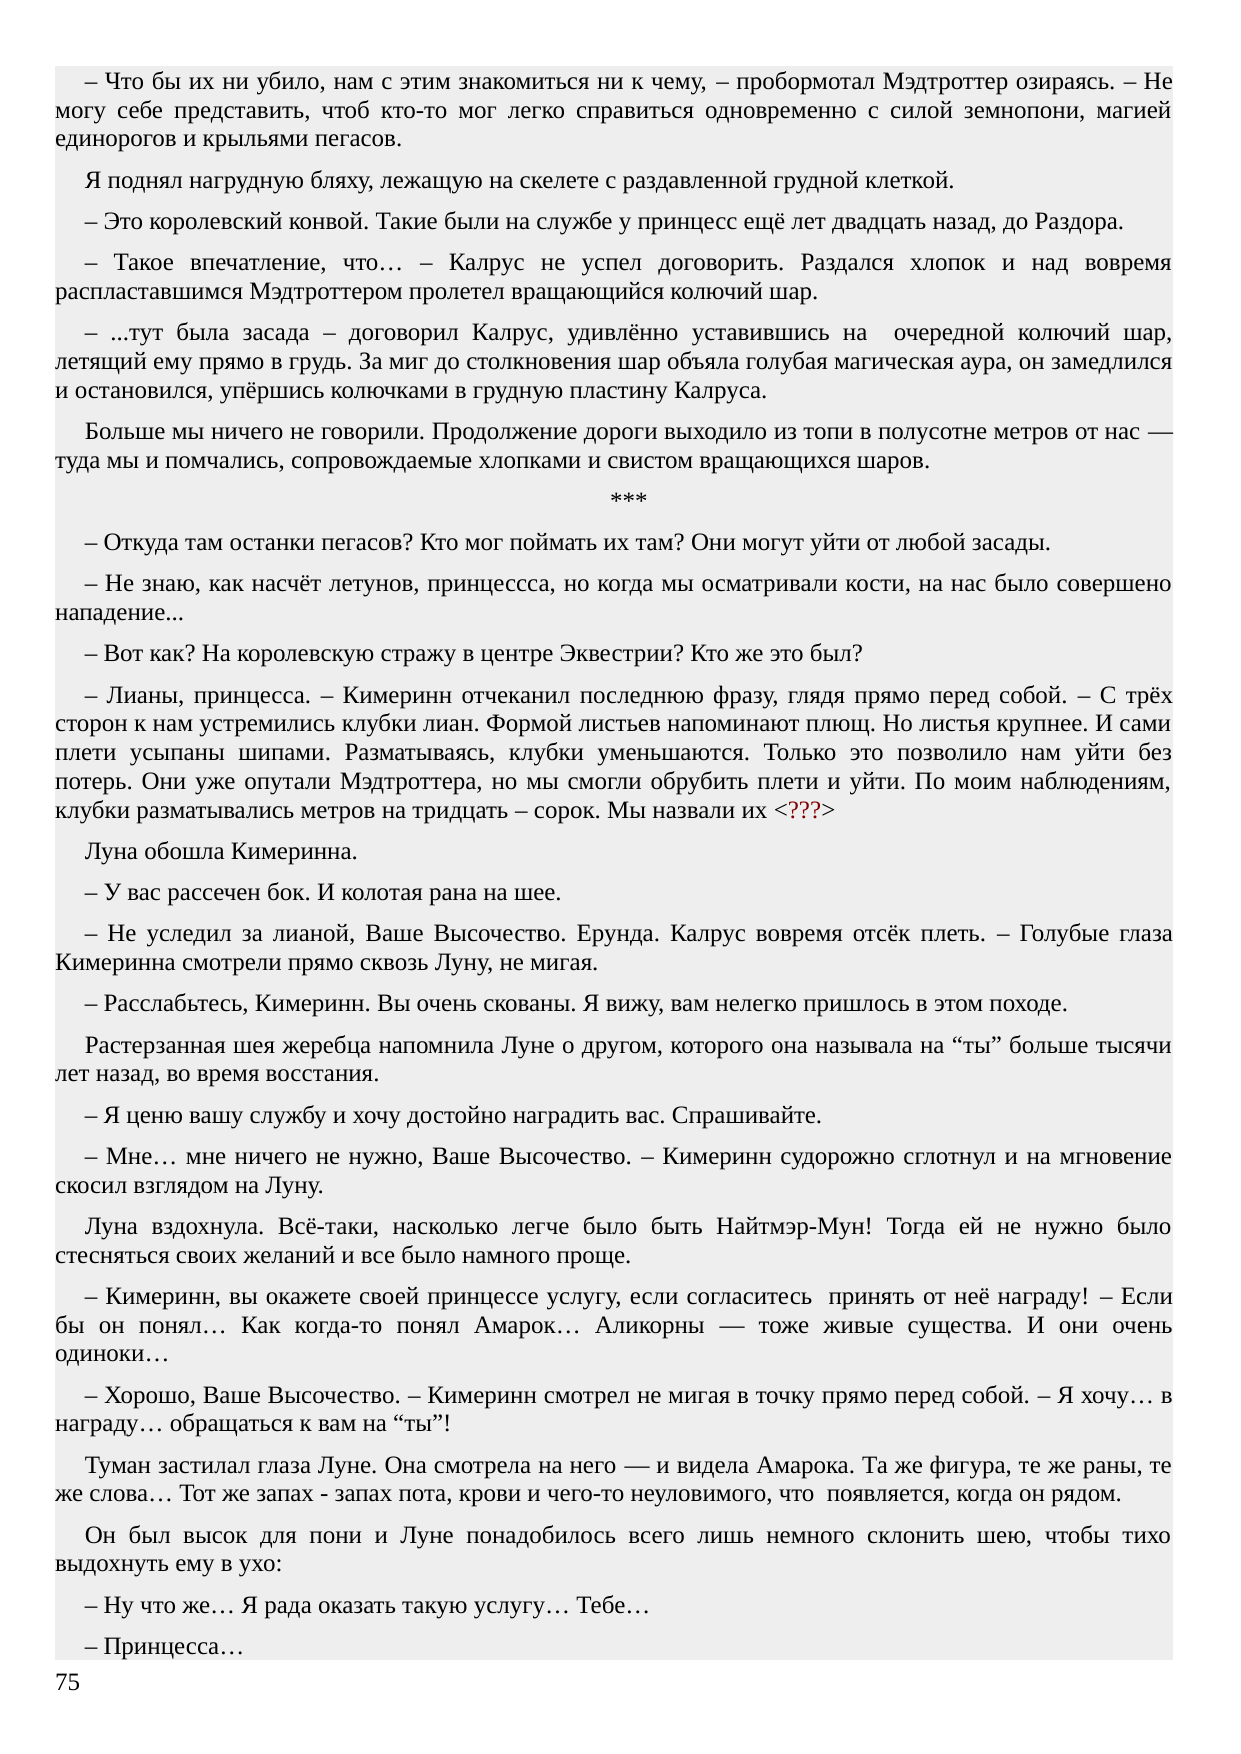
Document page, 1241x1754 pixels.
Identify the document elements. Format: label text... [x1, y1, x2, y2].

text – Вот как? На королевскую стражу в центре Эквестрии? Кто же это был? [55, 638, 1173, 667]
text Туман застилал глаза Луне. Она смотрела на него — и видела Амарока. Та же фигура, те же раны, те же слова… Тот же запах - запах пота, крови и чего-то неуловимого, что появляется, когда он рядом. [55, 1450, 1173, 1507]
text Больше мы ничего не говорили. Продолжение дороги выходило из топи в полусотне метров от нас — туда мы и помчались, сопровождаемые хлопками и свистом вращающихся шаров. [55, 416, 1173, 473]
text Я поднял нагрудную бляху, лежащую на скелете с раздавленной грудной клеткой. [55, 165, 1173, 193]
text – ...тут была засада – договорил Калрус, удивлённо уставившись на очередной колючий шар, летящий ему прямо в грудь. За миг до столкновения шар объяла голубая магическая аура, он замедлился и остановился, упёршись колючками в грудную пластину Калруса. [55, 317, 1173, 403]
text – Это королевский конвой. Такие были на службе у принцесс ещё лет двадцать назад, до Раздора. [55, 206, 1173, 235]
text – Не знаю, как насчёт летунов, принцессса, но когда мы осматривали кости, на нас было совершено нападение... [55, 568, 1173, 626]
text *** [55, 486, 1173, 515]
text – Кимеринн, вы окажете своей принцессе услугу, если согласитесь принять от неё награду! – Если бы он понял… Как когда-то понял Амарок… Аликорны — тоже живые существа. И они очень одиноки… [55, 1281, 1173, 1367]
text – Лианы, принцесса. – Кимеринн отчеканил последнюю фразу, глядя прямо перед собой. – С трёх сторон к нам устремились клубки лиан. Формой листьев напоминают плющ. Но листья крупнее. И сами плети усыпаны шипами. Разматываясь, клубки уменьшаются. Только это позволило нам уйти без потерь. Они уже опутали Мэдтроттера, но мы смогли обрубить плети и уйти. По моим наблюдениям, клубки разматывались метров на тридцать – сорок. Мы назвали их <???> [55, 680, 1173, 823]
text – Не уследил за лианой, Ваше Высочество. Ерунда. Калрус вовремя отсёк плеть. – Голубые глаза Кимеринна смотрели прямо сквозь Луну, не мигая. [55, 918, 1173, 976]
text – Расслабьтесь, Кимеринн. Вы очень скованы. Я вижу, вам нелегко пришлось в этом походе. [55, 988, 1173, 1017]
text – У вас рассечен бок. И колотая рана на шее. [55, 877, 1173, 906]
text – Ну что же… Я рада оказать такую услугу… Тебе… [55, 1590, 1173, 1618]
text Он был высок для пони и Луне понадобилось всего лишь немного склонить шею, чтобы тихо выдохнуть ему в ухо: [55, 1520, 1173, 1577]
text – Я ценю вашу службу и хочу достойно наградить вас. Спрашивайте. [55, 1100, 1173, 1128]
text Луна обошла Кимеринна. [55, 836, 1173, 865]
text Луна вздохнула. Всё-таки, насколько легче было быть Найтмэр-Мун! Тогда ей не нужно было стесняться своих желаний и все было намного проще. [55, 1211, 1173, 1268]
text – Откуда там останки пегасов? Кто мог поймать их там? Они могут уйти от любой засады. [55, 527, 1173, 556]
text – Такое впечатление, что… – Калрус не успел договорить. Раздался хлопок и над вовремя распластавшимся Мэдтроттером пролетел вращающийся колючий шар. [55, 247, 1173, 305]
text Растерзанная шея жеребца напомнила Луне о другом, которого она называла на “ты” больше тысячи лет назад, во время восстания. [55, 1030, 1173, 1087]
text – Что бы их ни убило, нам с этим знакомиться ни к чему, – пробормотал Мэдтроттер озираясь. – Не могу себе представить, чтоб кто-то мог легко справиться одновременно с силой земнопони, магией единорогов и крыльями пегасов. [55, 66, 1173, 152]
text – Мне… мне ничего не нужно, Ваше Высочество. – Кимеринн судорожно сглотнул и на мгновение скосил взглядом на Луну. [55, 1141, 1173, 1198]
text – Принцесса… [55, 1631, 1173, 1660]
text – Хорошо, Ваше Высочество. – Кимеринн смотрел не мигая в точку прямо перед собой. – Я хочу… в награду… обращаться к вам на “ты”! [55, 1380, 1173, 1437]
